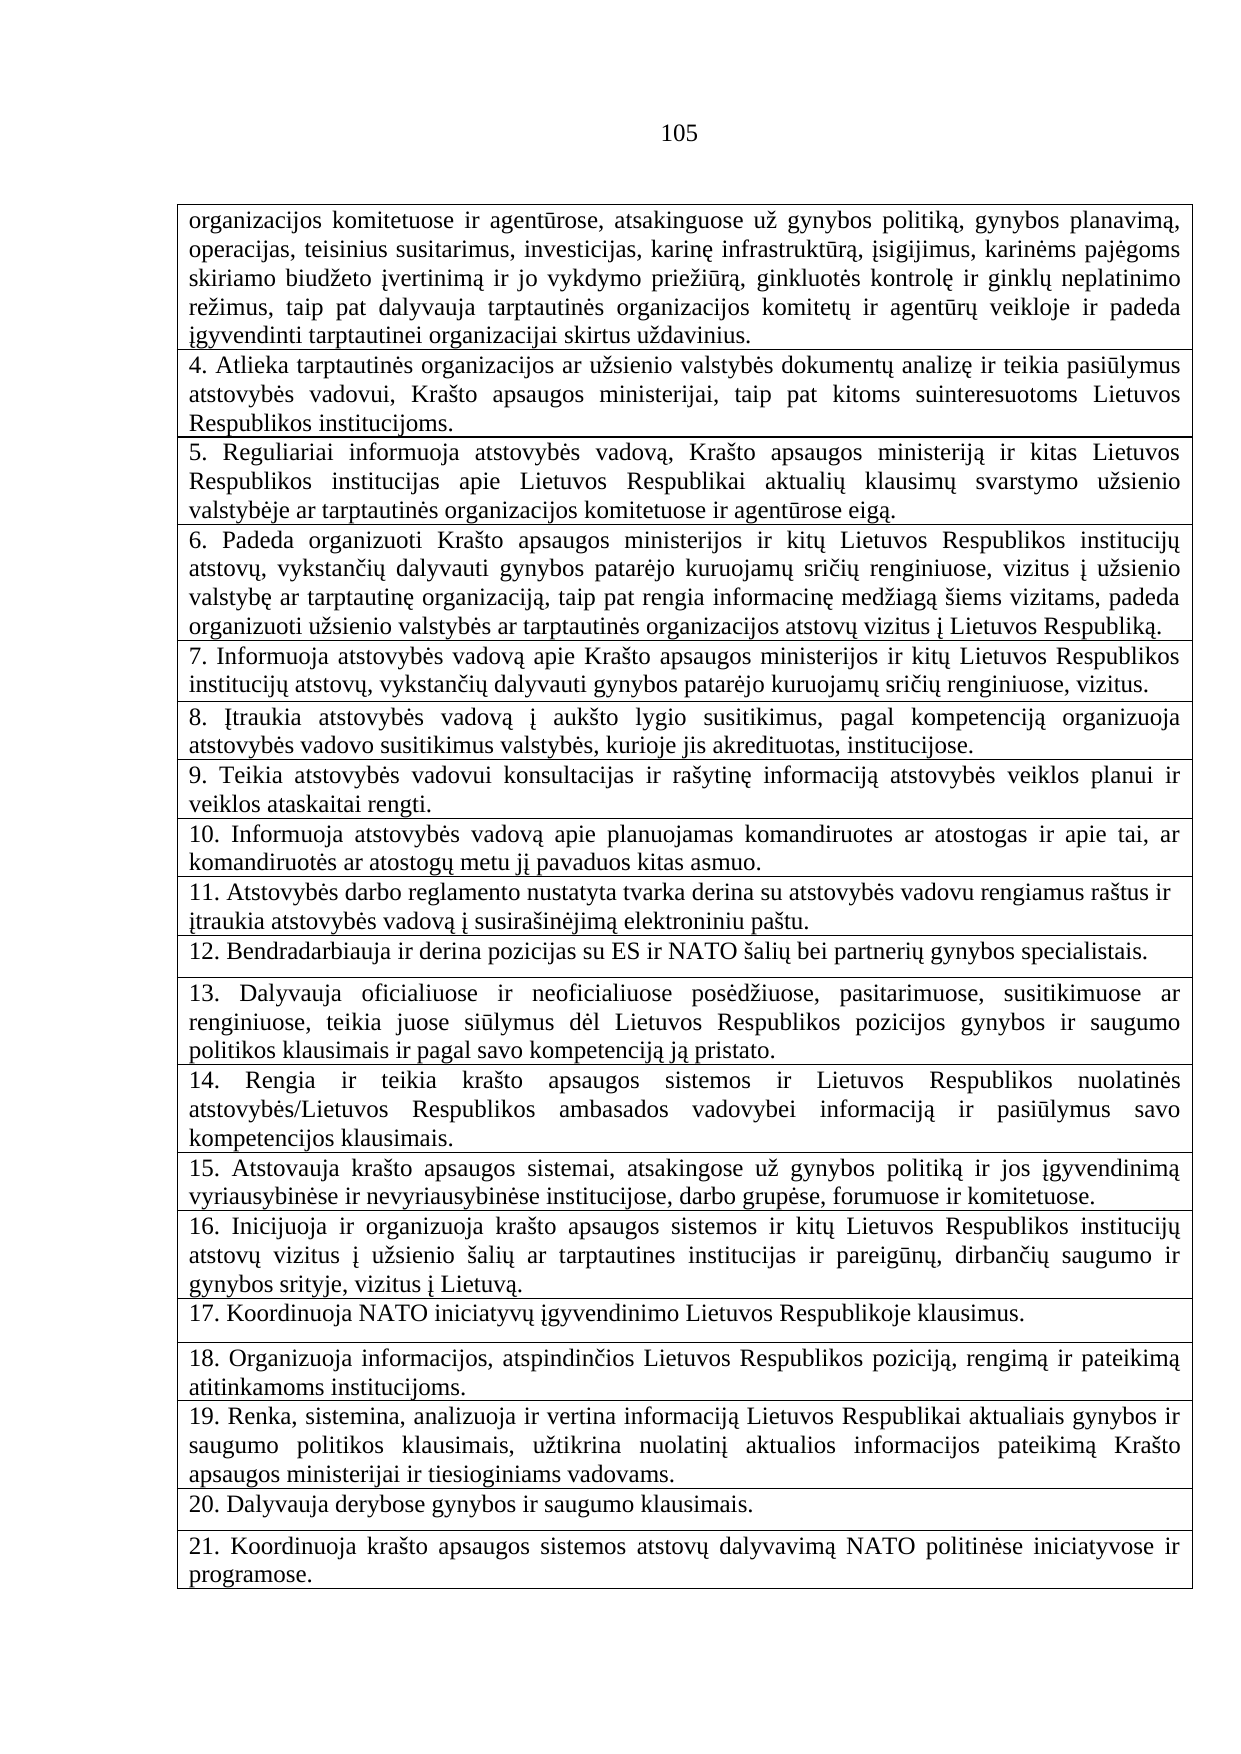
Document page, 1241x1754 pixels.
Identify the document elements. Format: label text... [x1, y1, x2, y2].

table_cell 21. Koordinuoja krašto apsaugos sistemos atstovų dalyvavimą NATO politinėse iniciatyvose ir programose. [178, 1531, 1192, 1588]
table_cell 10. Informuoja atstovybės vadovą apie planuojamas komandiruotes ar atostogas ir apie tai, ar komandiruotės ar atostogų metu jį pavaduos kitas asmuo. [178, 819, 1192, 876]
table_cell 17. Koordinuoja NATO iniciatyvų įgyvendinimo Lietuvos Respublikoje klausimus. [178, 1299, 1192, 1342]
table_cell 8. Įtraukia atstovybės vadovą į aukšto lygio susitikimus, pagal kompetenciją organizuoja atstovybės vadovo susitikimus valstybės, kurioje jis akredituotas, institucijose. [178, 702, 1192, 759]
table_cell 18. Organizuoja informacijos, atspindinčios Lietuvos Respublikos poziciją, rengimą ir pateikimą atitinkamoms institucijoms. [178, 1343, 1192, 1400]
table_cell 9. Teikia atstovybės vadovui konsultacijas ir rašytinę informaciją atstovybės veiklos planui ir veiklos ataskaitai rengti. [178, 760, 1192, 818]
table_cell 11. Atstovybės darbo reglamento nustatyta tvarka derina su atstovybės vadovu rengiamus raštus ir įtraukia atstovybės vadovą į susirašinėjimą elektroniniu paštu. [178, 877, 1192, 935]
table_cell 16. Inicijuoja ir organizuoja krašto apsaugos sistemos ir kitų Lietuvos Respublikos institucijų atstovų vizitus į užsienio šalių ar tarptautines institucijas ir pareigūnų, dirbančių saugumo ir gynybos srityje, vizitus į Lietuvą. [178, 1211, 1192, 1297]
table_cell 20. Dalyvauja derybose gynybos ir saugumo klausimais. [178, 1489, 1192, 1530]
table_cell 7. Informuoja atstovybės vadovą apie Krašto apsaugos ministerijos ir kitų Lietuvos Respublikos institucijų atstovų, vykstančių dalyvauti gynybos patarėjo kuruojamų sričių renginiuose, vizitus. [178, 641, 1192, 701]
table_cell organizacijos komitetuose ir agentūrose, atsakinguose už gynybos politiką, gynybos planavimą, operacijas, teisinius susitarimus, investicijas, karinę infrastruktūrą, įsigijimus, karinėms pajėgoms skiriamo biudžeto įvertinimą ir jo vykdymo priežiūrą, ginkluotės kontrolę ir ginklų neplatinimo režimus, taip pat dalyvauja tarptautinės organizacijos komitetų ir agentūrų veikloje ir padeda įgyvendinti tarptautinei organizacijai skirtus uždavinius. [178, 205, 1192, 349]
table_cell 4. Atlieka tarptautinės organizacijos ar užsienio valstybės dokumentų analizę ir teikia pasiūlymus atstovybės vadovui, Krašto apsaugos ministerijai, taip pat kitoms suinteresuotoms Lietuvos Respublikos institucijoms. [178, 350, 1192, 436]
table_cell 14. Rengia ir teikia krašto apsaugos sistemos ir Lietuvos Respublikos nuolatinės atstovybės/Lietuvos Respublikos ambasados vadovybei informaciją ir pasiūlymus savo kompetencijos klausimais. [178, 1065, 1192, 1152]
table_cell 5. Reguliariai informuoja atstovybės vadovą, Krašto apsaugos ministeriją ir kitas Lietuvos Respublikos institucijas apie Lietuvos Respublikai aktualių klausimų svarstymo užsienio valstybėje ar tarptautinės organizacijos komitetuose ir agentūrose eigą. [178, 438, 1192, 524]
table_cell 19. Renka, sistemina, analizuoja ir vertina informaciją Lietuvos Respublikai aktualiais gynybos ir saugumo politikos klausimais, užtikrina nuolatinį aktualios informacijos pateikimą Krašto apsaugos ministerijai ir tiesioginiams vadovams. [178, 1401, 1192, 1488]
table_cell 6. Padeda organizuoti Krašto apsaugos ministerijos ir kitų Lietuvos Respublikos institucijų atstovų, vykstančių dalyvauti gynybos patarėjo kuruojamų sričių renginiuose, vizitus į užsienio valstybę ar tarptautinę organizaciją, taip pat rengia informacinę medžiagą šiems vizitams, padeda organizuoti užsienio valstybės ar tarptautinės organizacijos atstovų vizitus į Lietuvos Respubliką. [178, 525, 1192, 640]
table_cell 12. Bendradarbiauja ir derina pozicijas su ES ir NATO šalių bei partnerių gynybos specialistais. [178, 936, 1192, 977]
table_cell 15. Atstovauja krašto apsaugos sistemai, atsakingose už gynybos politiką ir jos įgyvendinimą vyriausybinėse ir nevyriausybinėse institucijose, darbo grupėse, forumuose ir komitetuose. [178, 1153, 1192, 1210]
table_cell 13. Dalyvauja oficialiuose ir neoficialiuose posėdžiuose, pasitarimuose, susitikimuose ar renginiuose, teikia juose siūlymus dėl Lietuvos Respublikos pozicijos gynybos ir saugumo politikos klausimais ir pagal savo kompetenciją ją pristato. [178, 978, 1192, 1064]
